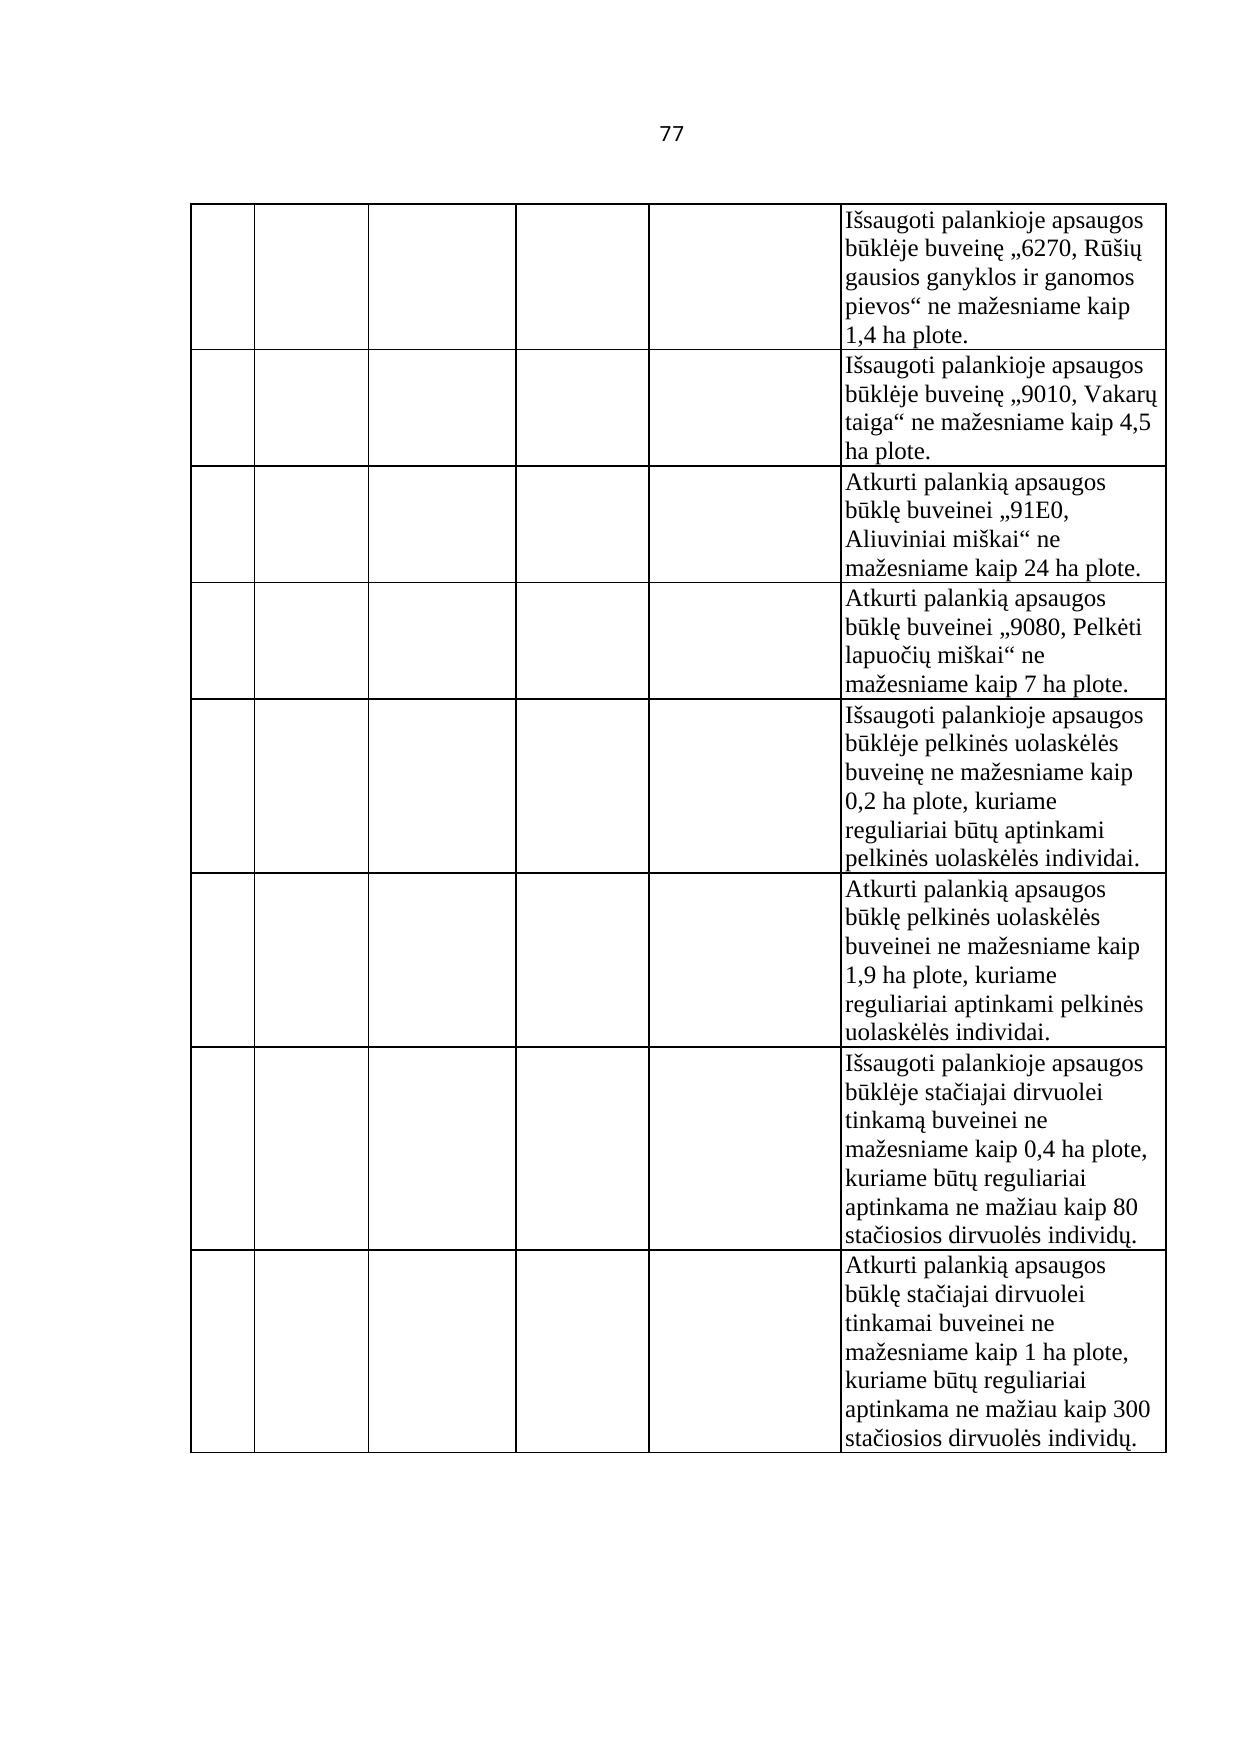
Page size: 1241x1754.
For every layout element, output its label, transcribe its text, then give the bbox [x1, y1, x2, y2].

table_cell [369, 1251, 515, 1452]
table_cell [255, 583, 368, 698]
table_cell [255, 205, 368, 348]
table_cell [517, 700, 648, 872]
table_cell Atkurti palankią apsaugos būklę stačiajai dirvuolei tinkamai buveinei ne mažesniame kaip 1 ha plote, kuriame būtų reguliariai aptinkama ne mažiau kaip 300 stačiosios dirvuolės individų. [842, 1251, 1165, 1452]
table_cell Atkurti palankią apsaugos būklę pelkinės uolaskėlės buveinei ne mažesniame kaip 1,9 ha plote, kuriame reguliariai aptinkami pelkinės uolaskėlės individai. [842, 874, 1165, 1046]
table_cell [650, 1048, 840, 1249]
table_cell [192, 874, 254, 1046]
table_cell [192, 350, 254, 465]
table_cell [255, 467, 368, 582]
table_cell [650, 1251, 840, 1452]
table_cell Atkurti palankią apsaugos būklę buveinei „91E0, Aliuviniai miškai“ ne mažesniame kaip 24 ha plote. [842, 467, 1165, 582]
table_cell [369, 1048, 515, 1249]
table_cell Išsaugoti palankioje apsaugos būklėje buveinę „6270, Rūšių gausios ganyklos ir ganomos pievos“ ne mažesniame kaip 1,4 ha plote. [842, 205, 1165, 348]
table_cell [369, 700, 515, 872]
table_cell [192, 1251, 254, 1452]
table_cell [517, 350, 648, 465]
table_cell [517, 205, 648, 348]
table_cell [255, 700, 368, 872]
table_cell [517, 1251, 648, 1452]
table_cell [650, 467, 840, 582]
table_cell [650, 583, 840, 698]
table_cell [517, 583, 648, 698]
table_cell Išsaugoti palankioje apsaugos būklėje stačiajai dirvuolei tinkamą buveinei ne mažesniame kaip 0,4 ha plote, kuriame būtų reguliariai aptinkama ne mažiau kaip 80 stačiosios dirvuolės individų. [842, 1048, 1165, 1249]
table_cell [192, 583, 254, 698]
table_cell [650, 205, 840, 348]
table_cell Išsaugoti palankioje apsaugos būklėje buveinę „9010, Vakarų taiga“ ne mažesniame kaip 4,5 ha plote. [842, 350, 1165, 465]
table_cell [255, 1251, 368, 1452]
table_cell [255, 874, 368, 1046]
table_cell [650, 350, 840, 465]
table_cell [192, 700, 254, 872]
table_cell [192, 467, 254, 582]
table_cell [517, 1048, 648, 1249]
table_cell [650, 700, 840, 872]
table_cell [192, 205, 254, 348]
table_cell [369, 874, 515, 1046]
table_cell [369, 583, 515, 698]
table_cell [650, 874, 840, 1046]
table_cell [369, 467, 515, 582]
table_cell [369, 205, 515, 348]
table_cell [517, 467, 648, 582]
table_cell Atkurti palankią apsaugos būklę buveinei „9080, Pelkėti lapuočių miškai“ ne mažesniame kaip 7 ha plote. [842, 583, 1165, 698]
table_cell [192, 1048, 254, 1249]
table_cell Išsaugoti palankioje apsaugos būklėje pelkinės uolaskėlės buveinę ne mažesniame kaip 0,2 ha plote, kuriame reguliariai būtų aptinkami pelkinės uolaskėlės individai. [842, 700, 1165, 872]
table_cell [255, 1048, 368, 1249]
table_cell [255, 350, 368, 465]
table_cell [369, 350, 515, 465]
table_cell [517, 874, 648, 1046]
